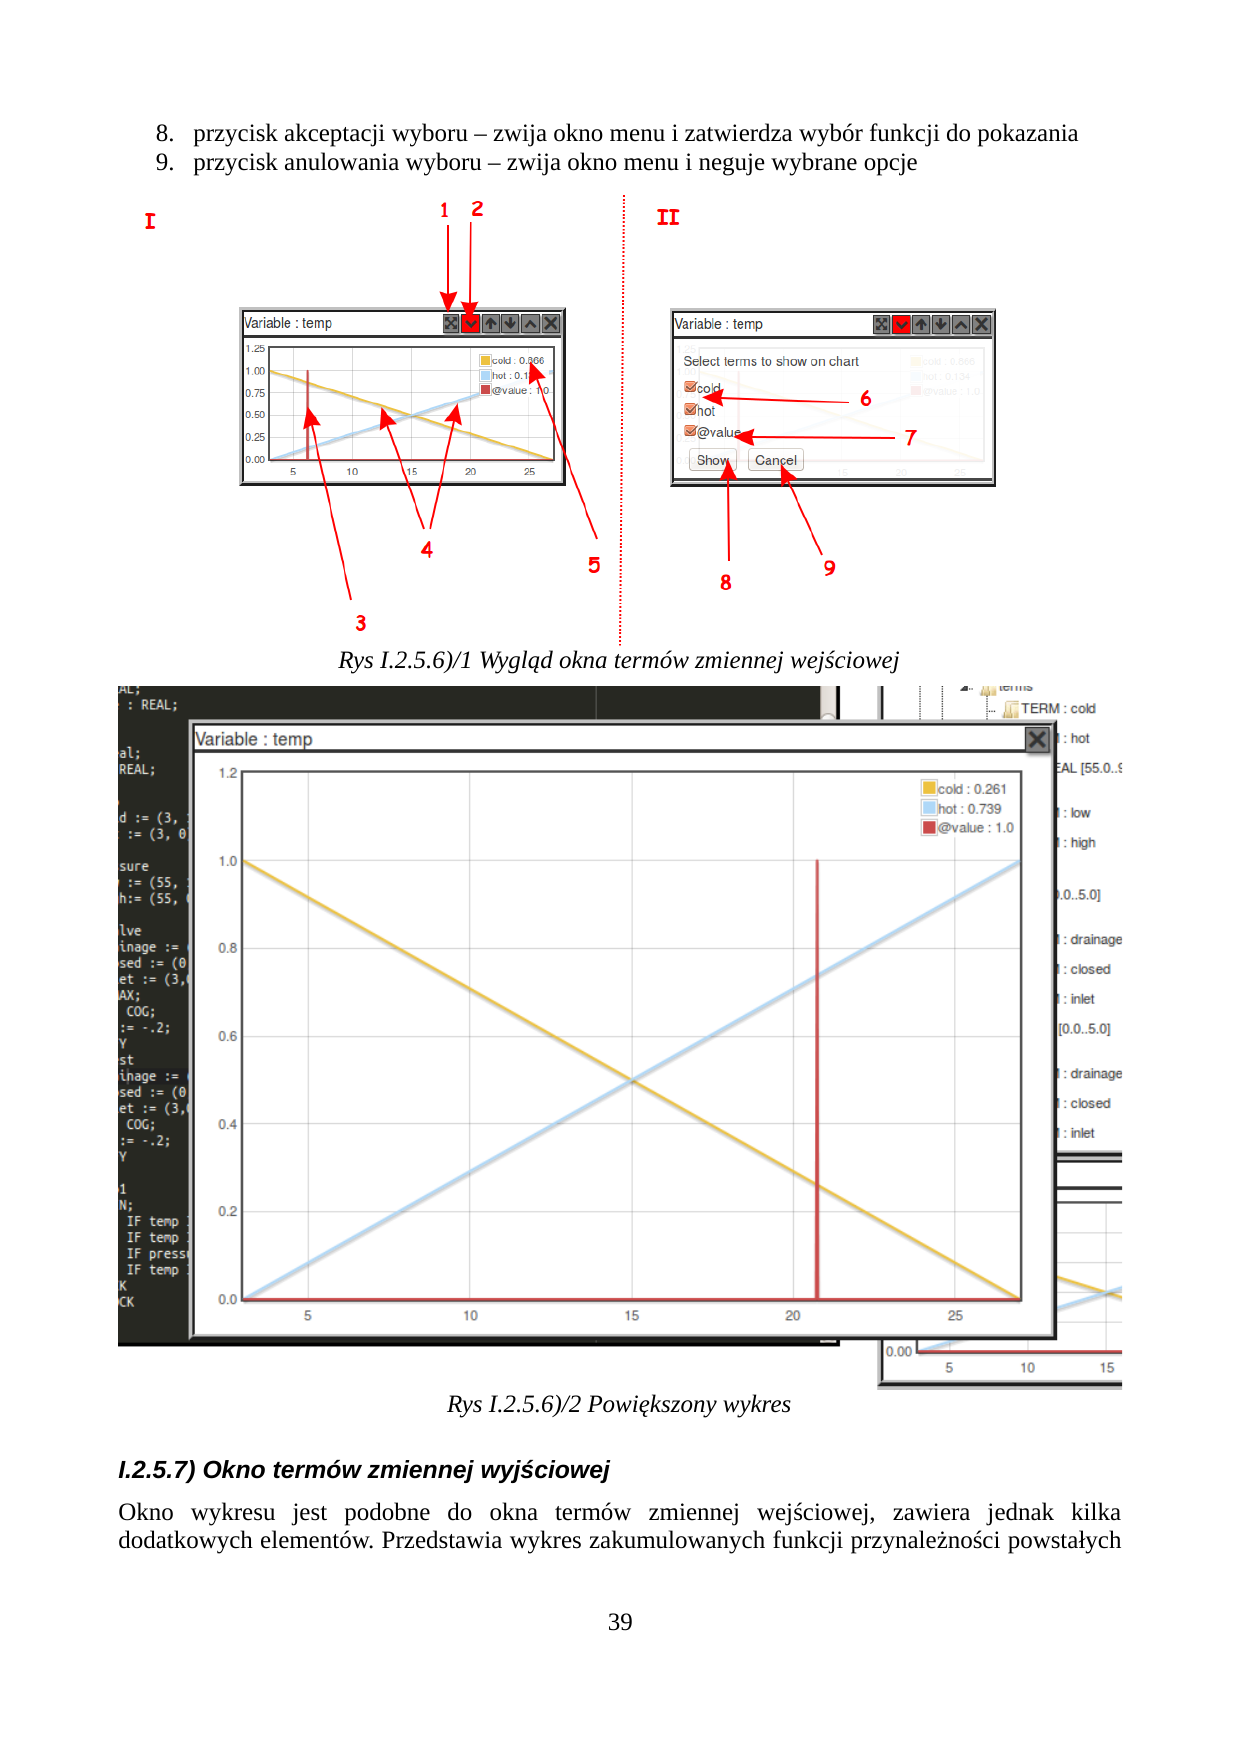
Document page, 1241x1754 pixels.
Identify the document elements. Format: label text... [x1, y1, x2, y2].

list przycisk akceptacji wyboru – zwija okno menu i zatwierdza wybór funkcji do pokazania [156, 118, 1122, 147]
list przycisk anulowania wyboru – zwija okno menu i neguje wybrane opcje [156, 147, 1122, 176]
text Rys I.2.5.6)/2 Powiększony wykres [118, 1390, 1122, 1418]
text Rys I.2.5.6)/1 Wygląd okna termów zmiennej wejściowej [118, 646, 1122, 674]
picture [118, 188, 1123, 646]
text Okno wykresu jest podobne do okna termów zmiennej wejściowej, zawiera jednak kilka dodatkowych elementów. Przedstawia wykres zakumulowanych funkcji przynależności powstałych [118, 1497, 1122, 1554]
picture [118, 686, 1123, 1390]
subtitle Okno termów zmiennej wyjściowej [118, 1456, 1122, 1484]
